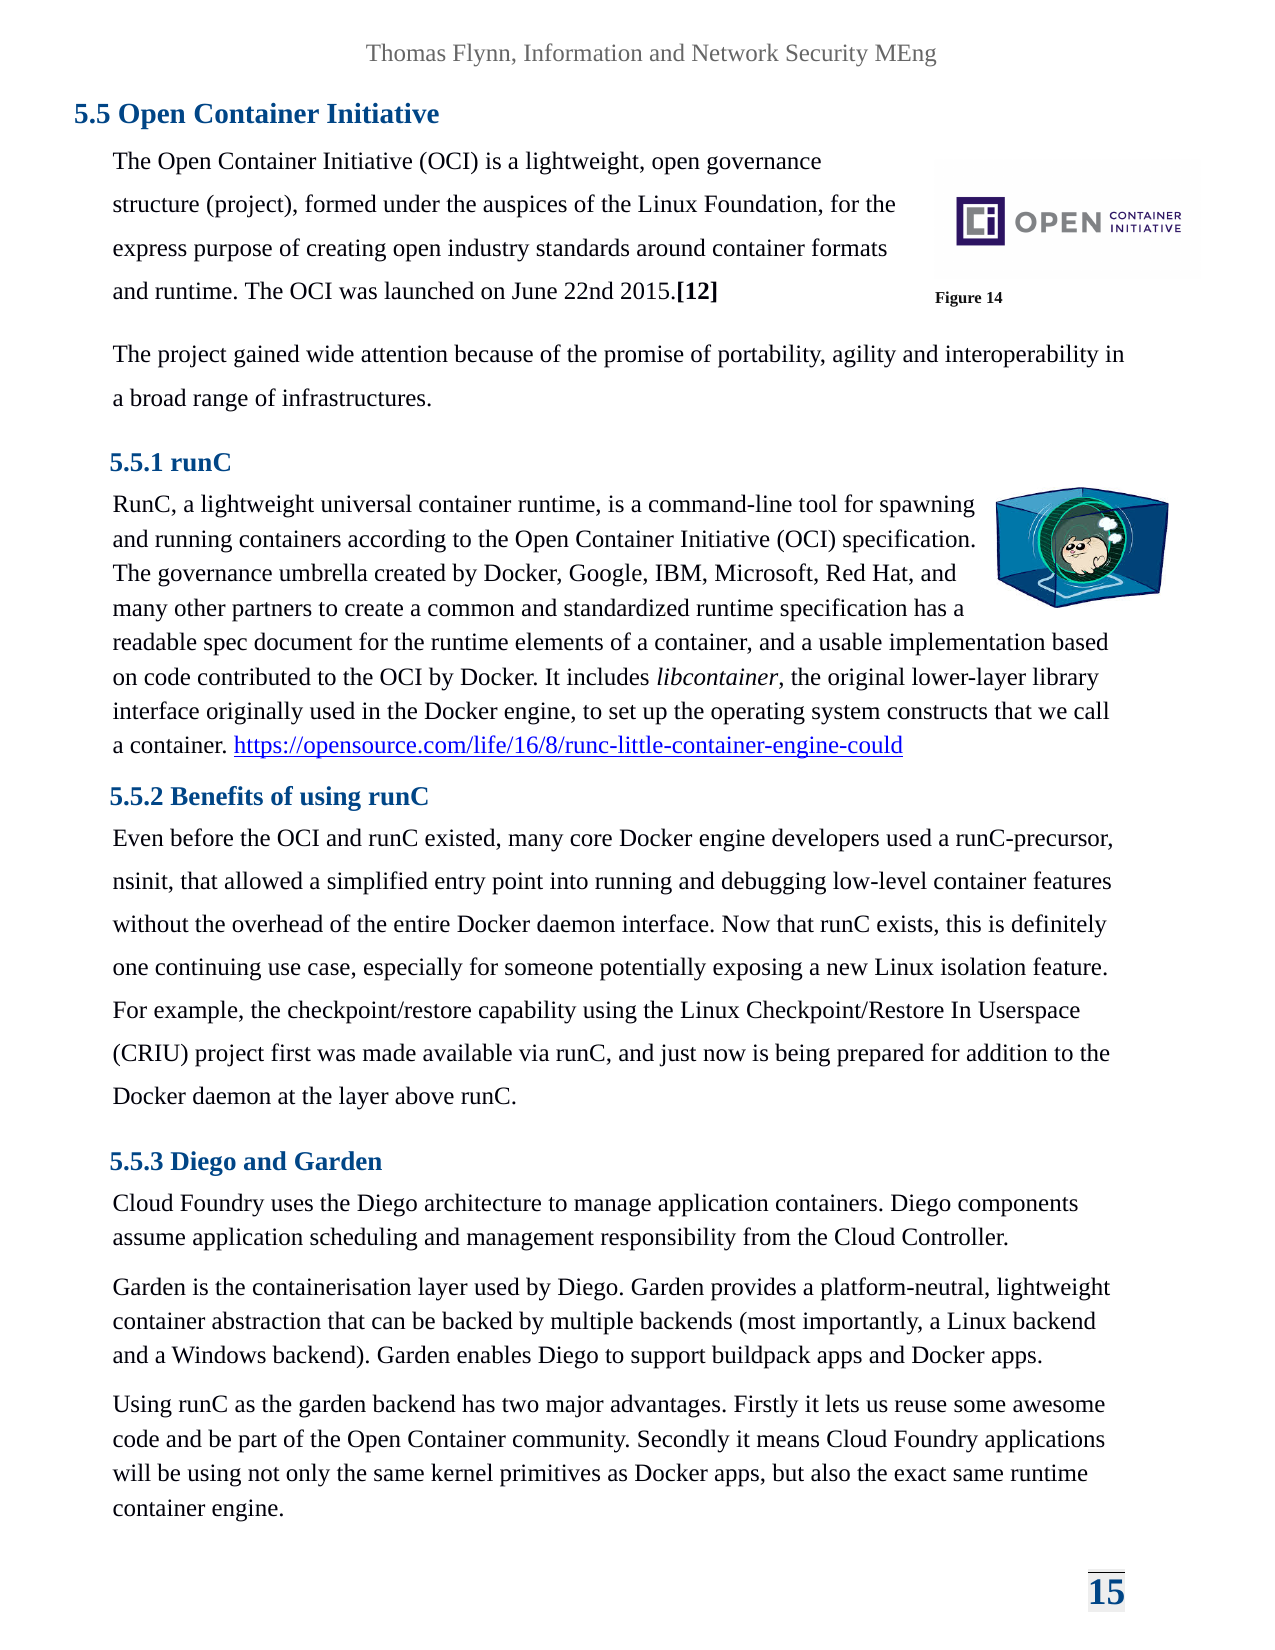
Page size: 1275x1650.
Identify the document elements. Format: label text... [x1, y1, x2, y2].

text The project gained wide attention because of the promise of portability, agility and interoperability in a broad range of infrastructures. [112, 339, 1125, 411]
subtitle 5.5.2 Benefits of using runC [109, 780, 1125, 811]
text Garden is the containerisation layer used by Diego. Garden provides a platform-neutral, lightweight container abstraction that can be backed by multiple backends (most importantly, a Linux backend and a Windows backend). Garden enables Diego to support buildpack apps and Docker apps. [112, 1272, 1125, 1369]
text The Open Container Initiative (OCI) is a lightweight, open governance structure (project), formed under the auspices of the Linux Foundation, for the express purpose of creating open industry standards around container formats and runtime. The OCI was launched on June 22nd 2015.[12] [112, 146, 1201, 307]
text Figure 14 [935, 279, 1201, 307]
picture [934, 159, 1202, 279]
subtitle 5.5.3 Diego and Garden [109, 1145, 1125, 1176]
text Using runC as the garden backend has two major advantages. Firstly it lets us reuse some awesome code and be part of the Open Container community. Secondly it means Cloud Foundry applications will be using not only the same kernel primitives as Docker apps, but also the exact same runtime container engine. [112, 1389, 1125, 1522]
picture [995, 487, 1169, 608]
text Cloud Foundry uses the Diego architecture to manage application containers. Diego components assume application scheduling and management responsibility from the Cloud Controller. [112, 1188, 1125, 1251]
text RunC, a lightweight universal container runtime, is a command-line tool for spawning and running containers according to the Open Container Initiative (OCI) specification. The governance umbrella created by Docker, Google, IBM, Microsoft, Red Hat, and many other partners to create a common and standardized runtime specification has a readable spec document for the runtime elements of a container, and a usable implementation based on code contributed to the OCI by Docker. It includes libcontainer, the original lower-layer library interface originally used in the Docker engine, to set up the operating system constructs that we call a container. https://opensource.com/life/16/8/runc-little-container-engine-could [112, 489, 1125, 759]
text Even before the OCI and runC existed, many core Docker engine developers used a runC-precursor, nsinit, that allowed a simplified entry point into running and debugging low-level container features without the overhead of the entire Docker daemon interface. Now that runC exists, this is definitely one continuing use case, especially for someone potentially exposing a new Linux isolation feature. For example, the checkpoint/restore capability using the Linux Checkpoint/Restore In Userspace (CRIU) project first was made available via runC, and just now is being prepared for addition to the Docker daemon at the layer above runC. [112, 823, 1125, 1110]
subtitle 5.5.1 runC [109, 446, 1125, 477]
subtitle 5.5 Open Container Initiative [74, 96, 1125, 129]
